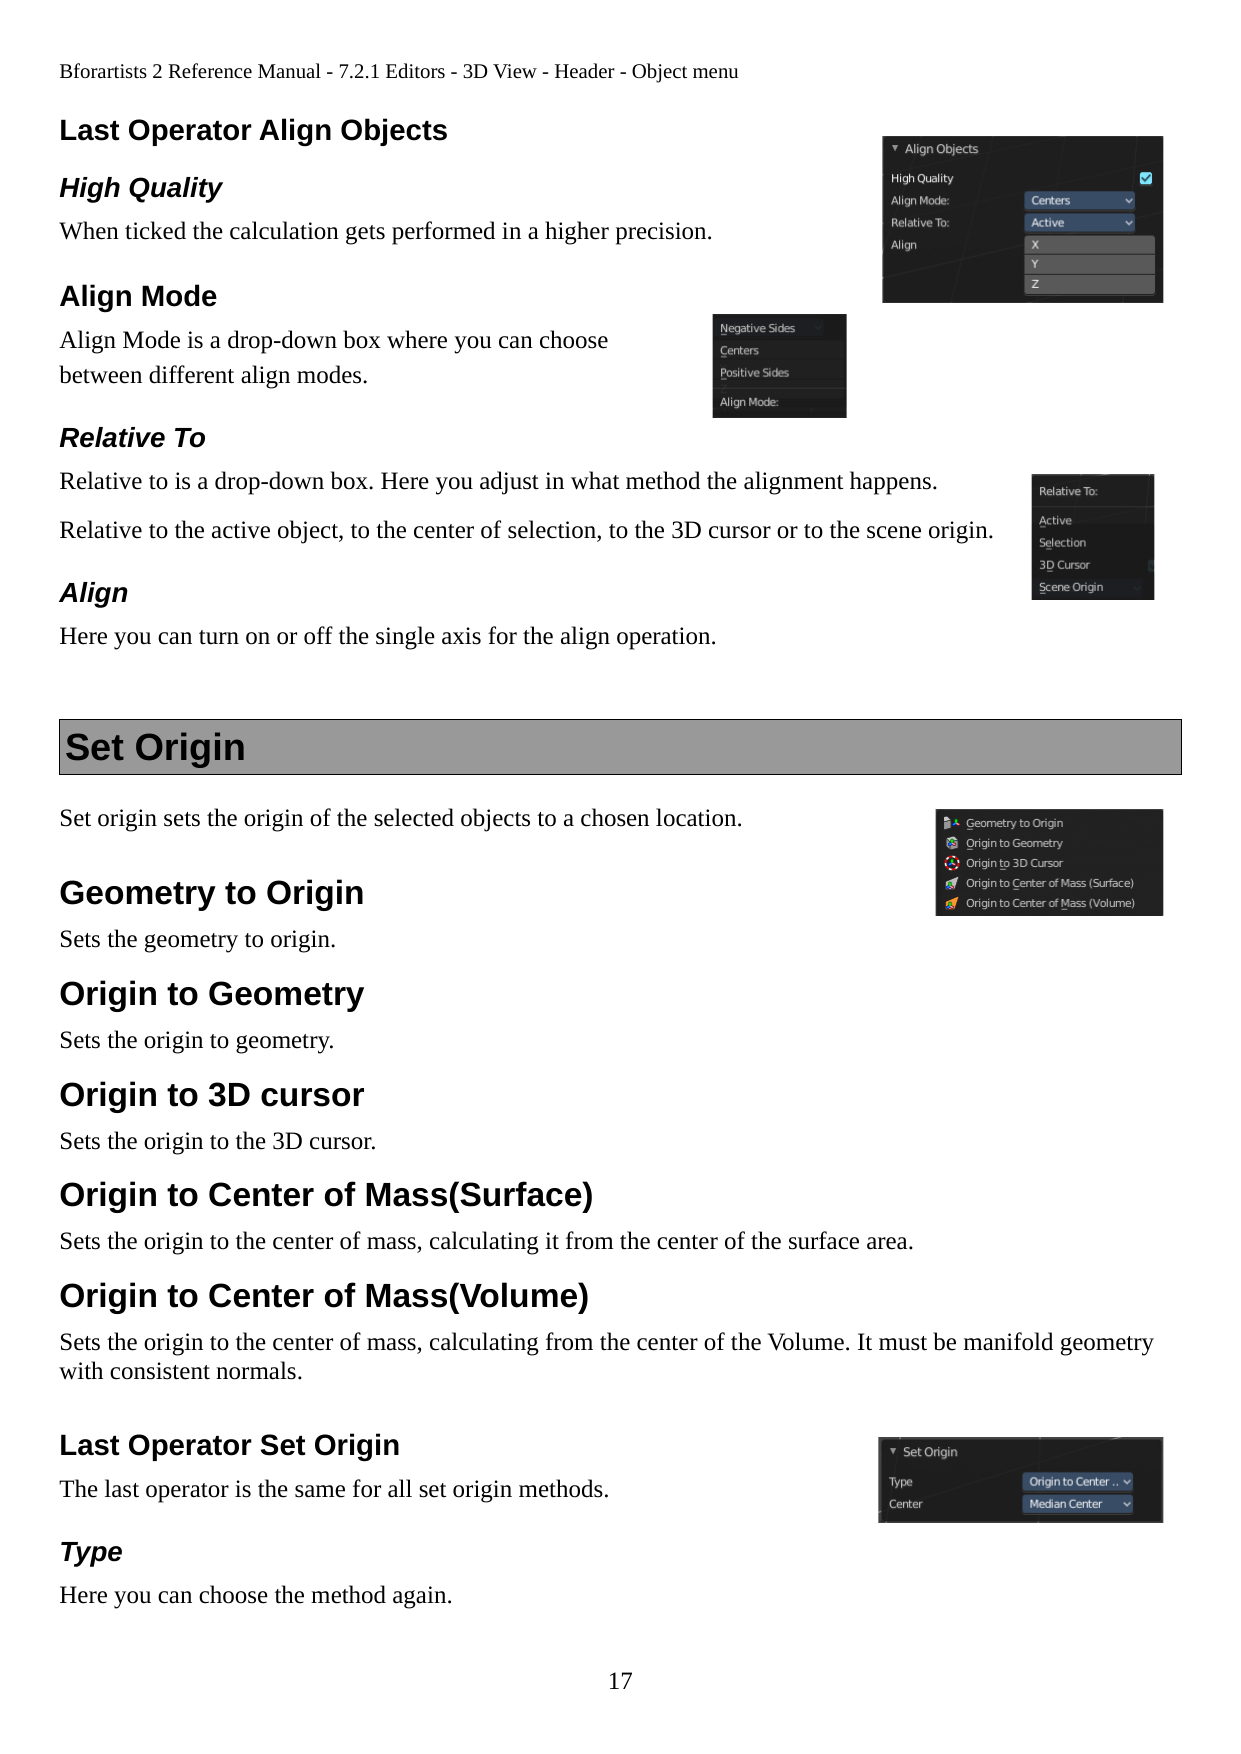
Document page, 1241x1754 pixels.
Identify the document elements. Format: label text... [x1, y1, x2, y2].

picture [1031, 474, 1155, 600]
subtitle [1164, 171, 1181, 203]
table_header Set Origin [60, 720, 1181, 774]
subtitle Geometry to Origin [59, 873, 935, 912]
text Set origin sets the origin of the selected objects to a chosen location. [59, 803, 1181, 832]
subtitle Origin to Geometry [59, 974, 1181, 1012]
text Sets the origin to the 3D cursor. [59, 1126, 1181, 1154]
text Align Mode is a drop-down box where you can choose between different align modes. [59, 326, 712, 389]
text Sets the geometry to origin. [59, 924, 1181, 953]
text [847, 326, 1181, 389]
subtitle Last Operator Set Origin [59, 1428, 1181, 1462]
text Here you can turn on or off the single axis for the align operation. [59, 621, 1181, 650]
subtitle [1164, 873, 1181, 912]
subtitle Relative To [59, 422, 1181, 453]
text Relative to the active object, to the center of selection, to the 3D cursor or to the scene origin. [59, 515, 1031, 544]
subtitle Origin to Center of Mass(Surface) [59, 1175, 1181, 1214]
picture [878, 1437, 1164, 1523]
subtitle Align [59, 577, 1181, 608]
text Here you can choose the method again. [59, 1580, 1181, 1609]
text Sets the origin to geometry. [59, 1025, 1181, 1054]
text Sets the origin to the center of mass, calculating from the center of the Volume. It must be manifold geometry with consistent normals. [59, 1327, 1181, 1385]
subtitle Type [59, 1536, 1181, 1568]
subtitle Origin to Center of Mass(Volume) [59, 1276, 1181, 1315]
subtitle Last Operator Align Objects [59, 113, 1181, 146]
text Sets the origin to the center of mass, calculating it from the center of the surface area. [59, 1226, 1181, 1255]
subtitle Align Mode [59, 279, 1181, 313]
subtitle Origin to 3D cursor [59, 1074, 1181, 1113]
picture [882, 136, 1164, 303]
subtitle High Quality [59, 171, 882, 203]
text The last operator is the same for all set origin methods. [59, 1474, 878, 1503]
text When ticked the calculation gets performed in a higher precision. [59, 216, 882, 244]
picture [712, 314, 847, 418]
text Relative to is a drop-down box. Here you adjust in what method the alignment happens. [59, 466, 1181, 495]
picture [935, 809, 1164, 916]
